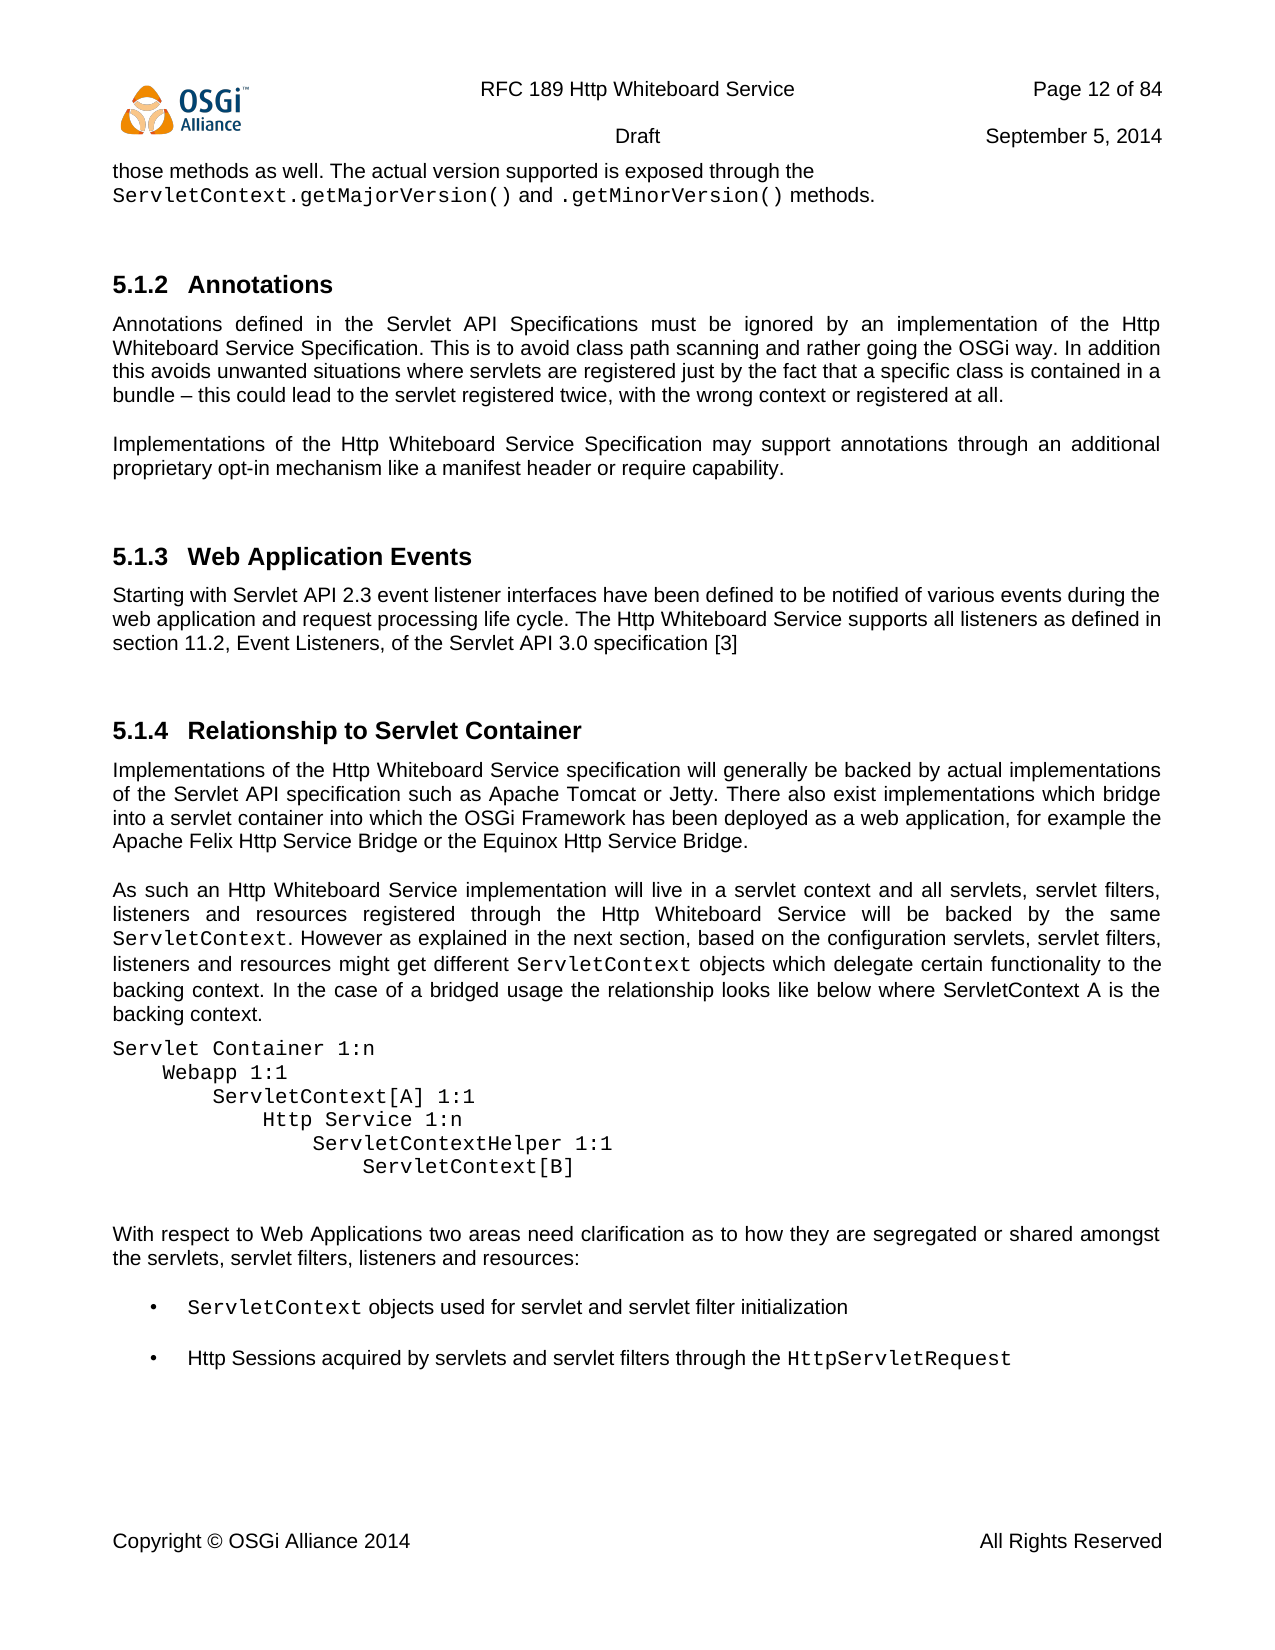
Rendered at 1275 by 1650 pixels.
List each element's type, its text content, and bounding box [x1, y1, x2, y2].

text ServletContextHelper 1:1 [112, 1133, 1162, 1157]
text ServletContext[A] 1:1 [112, 1086, 1162, 1109]
text Starting with Servlet API 2.3 event listener interfaces have been defined to be notified of various events during the web application and request processing life cycle. The Http Whiteboard Service supports all listeners as defined in section 11.2, Event Listeners, of the Servlet API 3.0 specification [3]. [112, 583, 1162, 655]
text Implementations of the Http Whiteboard Service Specification may support annotations through an additional proprietary opt-in mechanism like a manifest header or require capability. [112, 432, 1162, 480]
text With respect to Web Applications two areas need clarification as to how they are segregated or shared amongst the servlets, servlet filters, listeners and resources: [112, 1222, 1162, 1270]
text Implementations of the Http Whiteboard Service specification will generally be backed by actual implementations of the Servlet API specification such as Apache Tomcat or Jetty. There also exist implementations which bridge into a servlet container into which the OSGi Framework has been deployed as a web application, for example the Apache Felix Http Service Bridge or the Equinox Http Service Bridge. [112, 757, 1162, 853]
subtitle Web Application Events [112, 542, 1162, 570]
subtitle Relationship to Servlet Container [112, 716, 1162, 745]
list Http Sessions acquired by servlets and servlet filters through the HttpServletRequest [150, 1346, 1162, 1372]
text As such an Http Whiteboard Service implementation will live in a servlet context and all servlets, servlet filters, listeners and resources registered through the Http Whiteboard Service will be backed by the same ServletContext. However as explained in the next section, based on the configuration servlets, servlet filters, listeners and resources might get different ServletContext objects which delegate certain functionality to the backing context. In the case of a bridged usage the relationship looks like below where ServletContext A is the backing context. [112, 878, 1162, 1026]
picture [113, 78, 257, 142]
text Webapp 1:1 [112, 1062, 1162, 1086]
text Servlet Container 1:n [112, 1038, 1162, 1062]
text Http Service 1:n [112, 1109, 1162, 1133]
text those methods as well. The actual version supported is exposed through the ServletContext.getMajorVersion() and .getMinorVersion() methods. [112, 159, 1162, 209]
text Annotations defined in the Servlet API Specifications must be ignored by an implementation of the Http Whiteboard Service Specification. This is to avoid class path scanning and rather going the OSGi way. In addition this avoids unwanted situations where servlets are registered just by the fact that a specific class is contained in a bundle – this could lead to the servlet registered twice, with the wrong context or registered at all. [112, 311, 1162, 407]
text ServletContext[B] [112, 1157, 1162, 1180]
list ServletContext objects used for servlet and servlet filter initialization [150, 1295, 1162, 1321]
subtitle Annotations [112, 270, 1162, 299]
